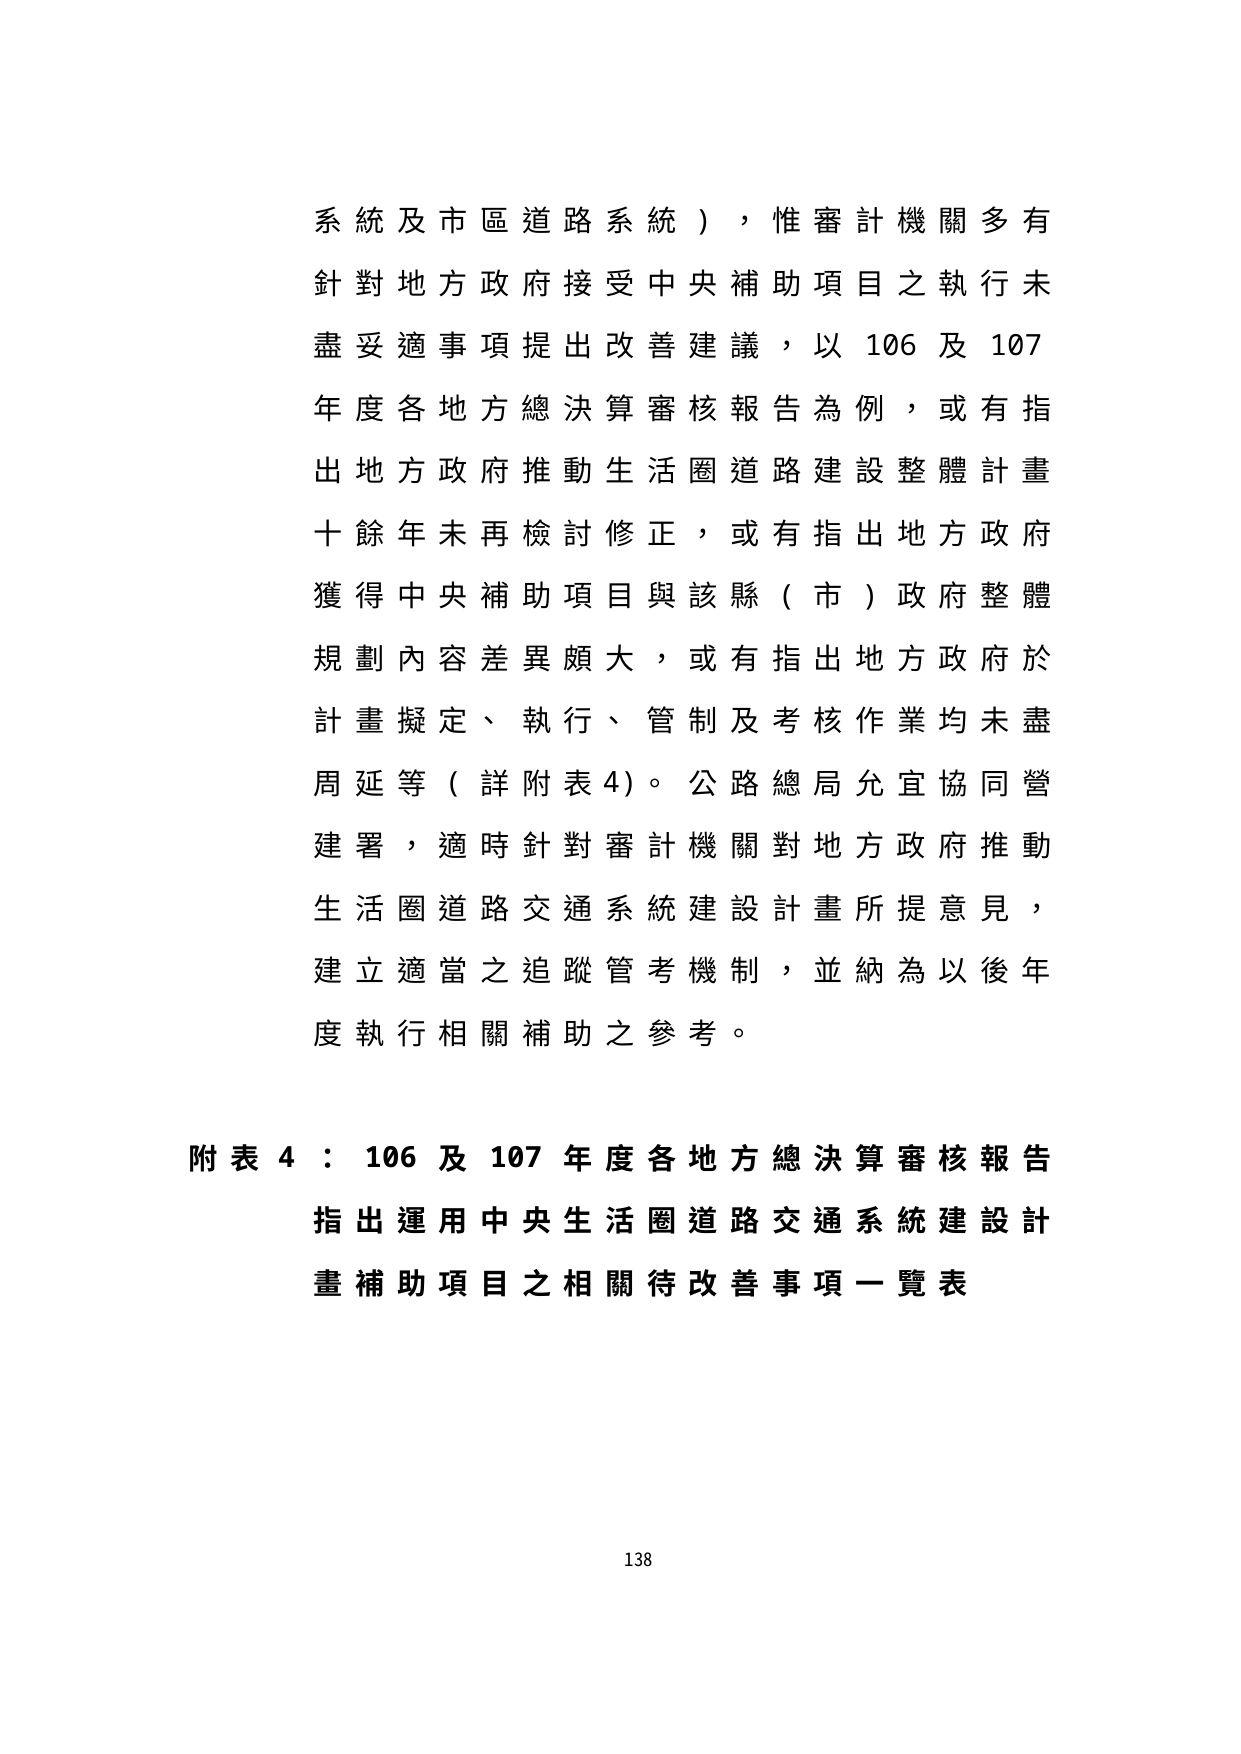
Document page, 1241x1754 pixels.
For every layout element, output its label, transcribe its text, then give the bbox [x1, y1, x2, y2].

text 系統及市區道路系統)，惟審計機關多有針對地方政府接受中央補助項目之執行未盡妥適事項提出改善建議，以106及107年度各地方總決算審核報告為例，或有指出地方政府推動生活圈道路建設整體計畫十餘年未再檢討修正，或有指出地方政府獲得中央補助項目與該縣(市)政府整體規劃內容差異頗大，或有指出地方政府於計畫擬定、執行、管制及考核作業均未盡周延等(詳附表4)。公路總局允宜協同營建署，適時針對審計機關對地方政府推動生活圈道路交通系統建設計畫所提意見，建立適當之追蹤管考機制，並納為以後年度執行相關補助之參考。 [271, 177, 1057, 1052]
text 附表4：106及107年度各地方總決算審核報告指出運用中央生活圈道路交通系統建設計畫補助項目之相關待改善事項一覽表 [163, 1115, 1069, 1302]
